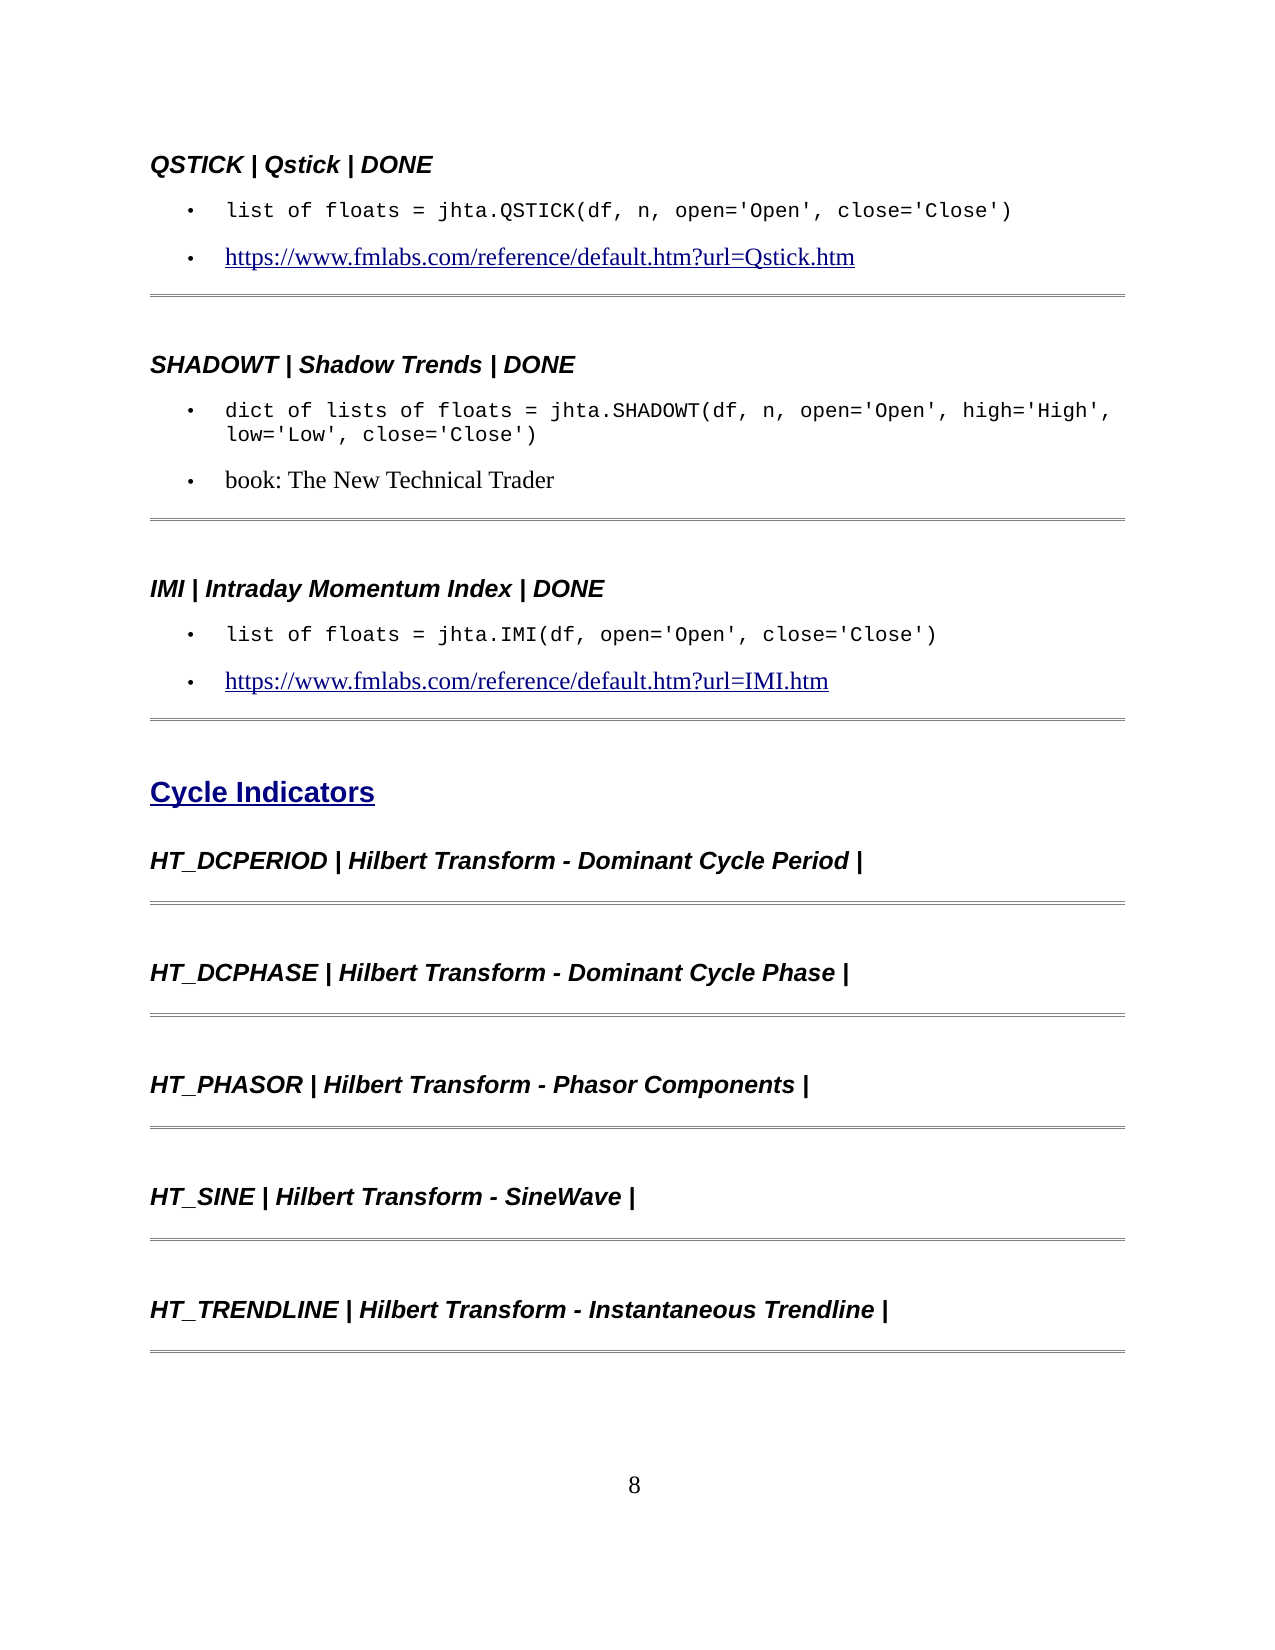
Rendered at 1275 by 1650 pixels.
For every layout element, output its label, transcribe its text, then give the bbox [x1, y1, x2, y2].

list list of floats = jhta.IMI(df, open='Open', close='Close') [187, 624, 1125, 648]
list https://www.fmlabs.com/reference/default.htm?url=Qstick.htm [187, 242, 1125, 270]
subtitle IMI | Intraday Momentum Index | DONE [150, 574, 1125, 603]
subtitle Cycle Indicators [150, 775, 1125, 808]
subtitle SHADOWT | Shadow Trends | DONE [150, 350, 1125, 379]
subtitle QSTICK | Qstick | DONE [150, 150, 1125, 178]
list list of floats = jhta.QSTICK(df, n, open='Open', close='Close') [187, 200, 1125, 224]
list book: The New Technical Trader [187, 466, 1125, 494]
subtitle HT_PHASOR | Hilbert Transform - Phasor Components | [150, 1070, 1125, 1099]
subtitle HT_SINE | Hilbert Transform - SineWave | [150, 1182, 1125, 1211]
subtitle HT_DCPHASE | Hilbert Transform - Dominant Cycle Phase | [150, 958, 1125, 987]
list https://www.fmlabs.com/reference/default.htm?url=IMI.htm [187, 666, 1125, 695]
subtitle HT_TRENDLINE | Hilbert Transform - Instantaneous Trendline | [150, 1295, 1125, 1323]
list dict of lists of floats = jhta.SHADOWT(df, n, open='Open', high='High', low='Low', close='Close') [187, 400, 1125, 448]
subtitle HT_DCPERIOD | Hilbert Transform - Dominant Cycle Period | [150, 846, 1125, 874]
